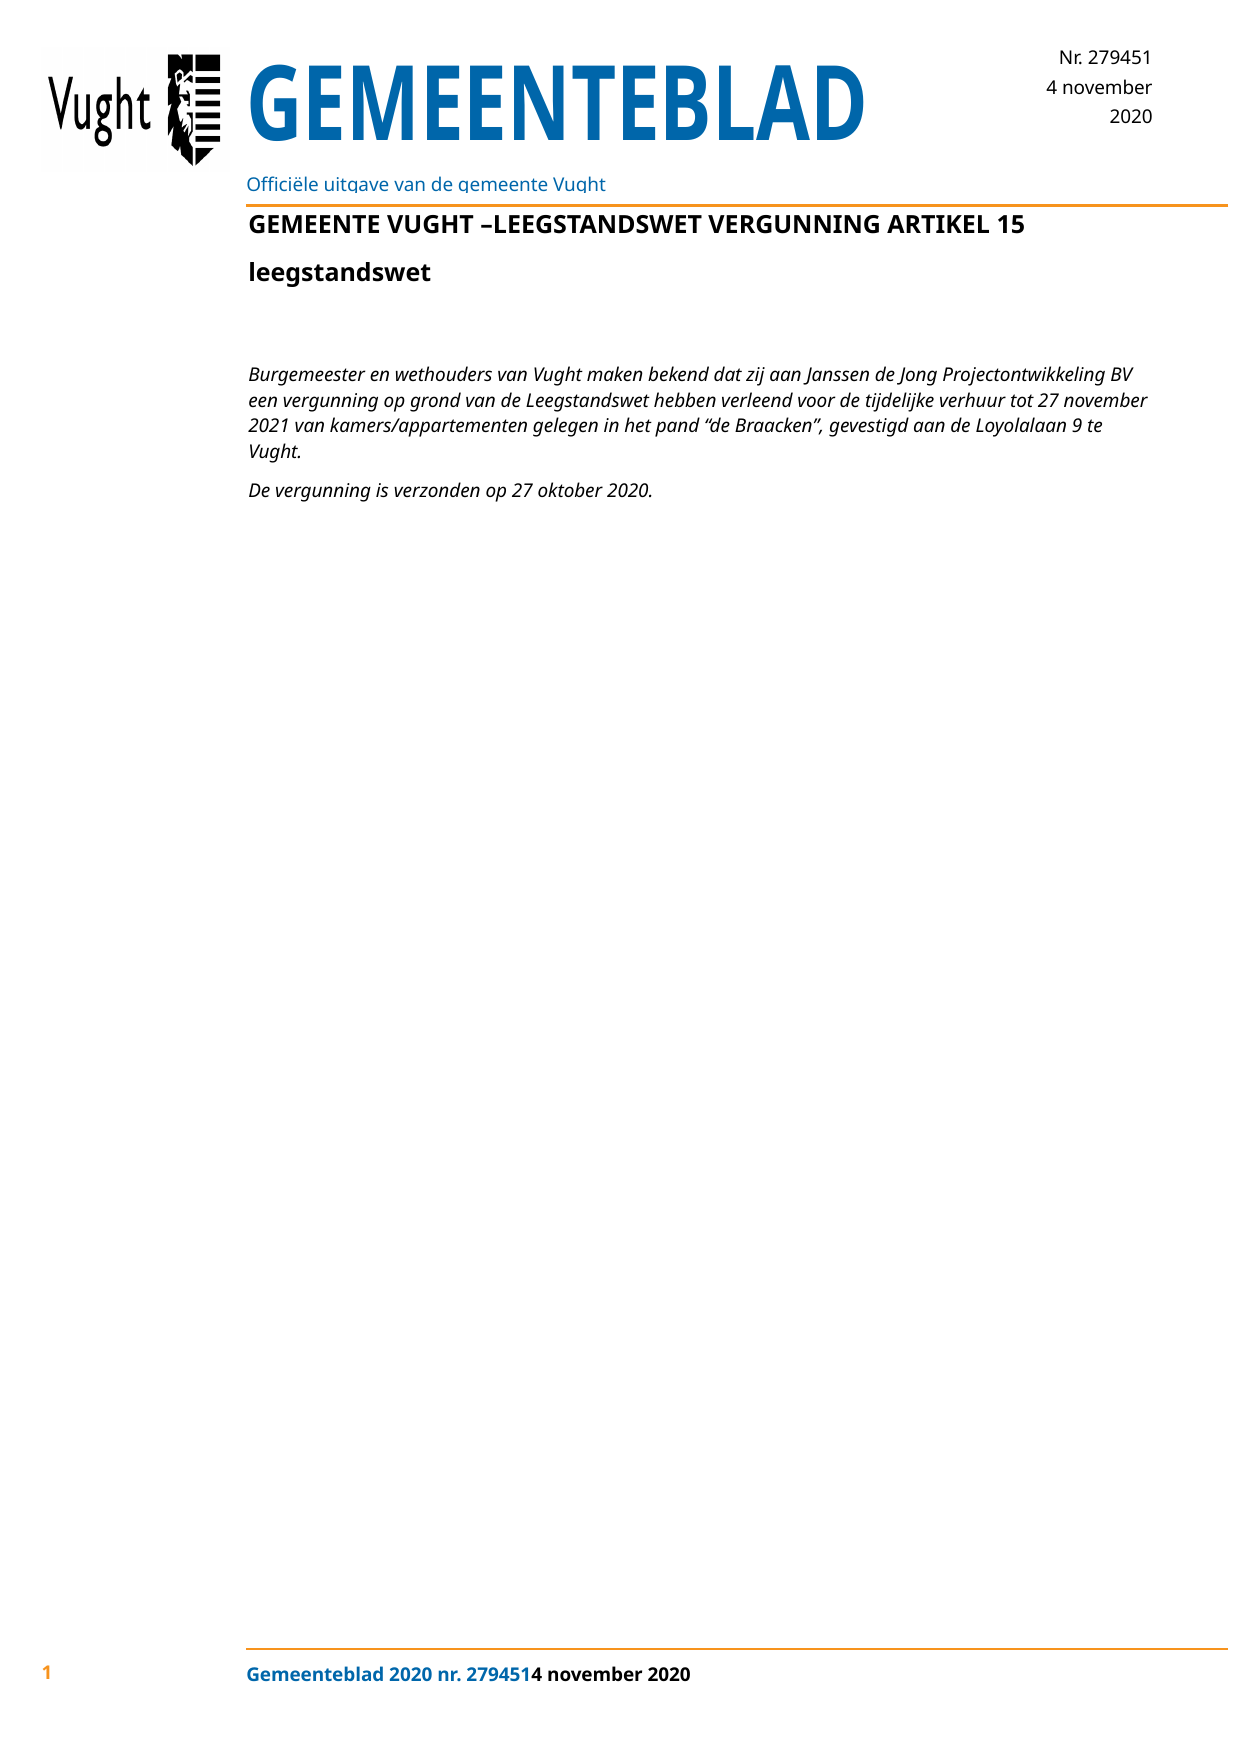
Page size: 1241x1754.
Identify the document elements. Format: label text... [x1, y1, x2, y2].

text De vergunning is verzonden op 27 oktober 2020. [248, 477, 1152, 503]
picture [41, 47, 231, 172]
text GEMEENTE VUGHT –LEEGSTANDSWET VERGUNNING ARTIKEL 15 leegstandswet [248, 207, 1152, 288]
text Burgemeester en wethouders van Vught maken bekend dat zij aan Janssen de Jong Projectontwikkeling BV een vergunning op grond van de Leegstandswet hebben verleend voor de tijdelijke verhuur tot 27 november 2021 van kamers/appartementen gelegen in het pand “de Braacken”, gevestigd aan de Loyolalaan 9 te Vught. [248, 361, 1152, 464]
